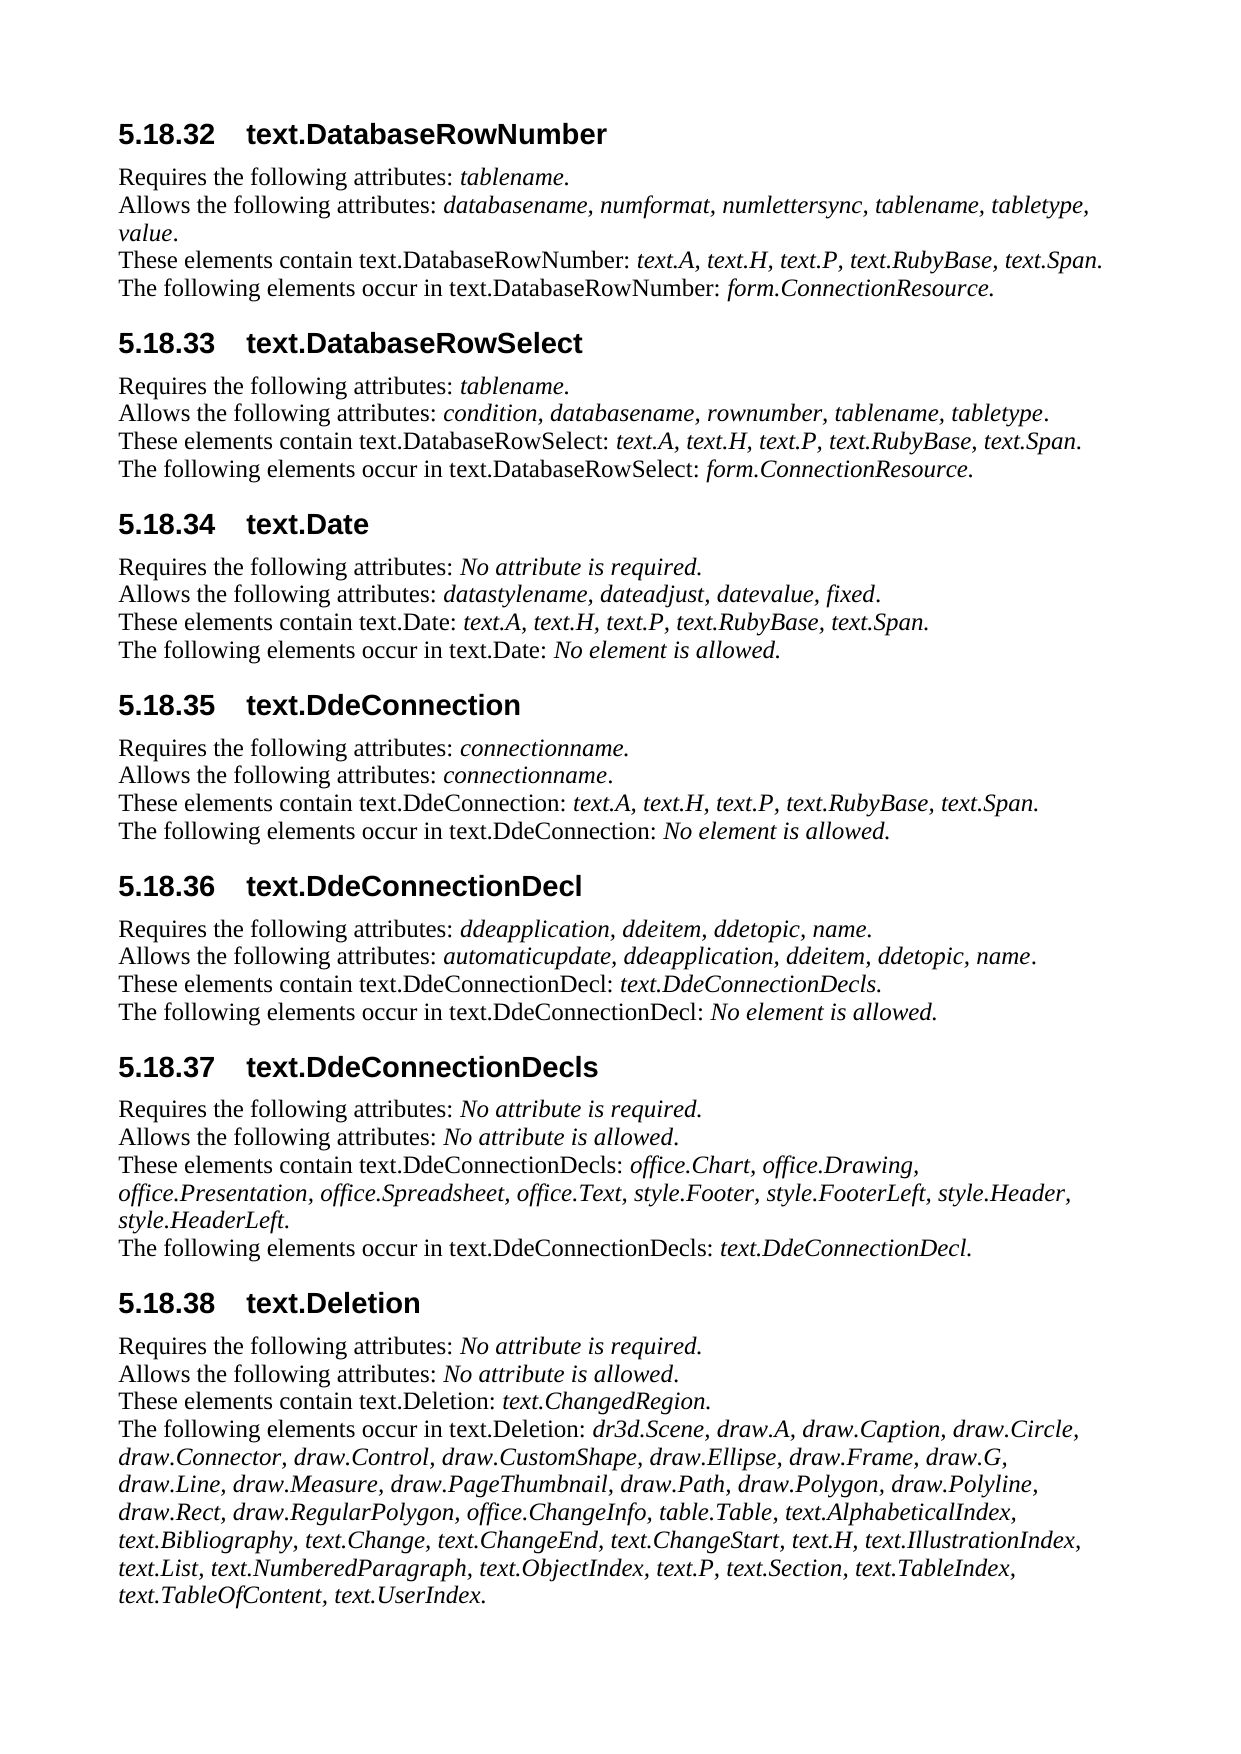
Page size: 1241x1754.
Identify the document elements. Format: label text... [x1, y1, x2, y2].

text The following elements occur in text.DatabaseRowNumber: form.ConnectionResource. [118, 274, 1122, 302]
text The following elements occur in text.DdeConnectionDecls: text.DdeConnectionDecl. [118, 1234, 1122, 1262]
text Requires the following attributes: connectionname. [118, 734, 1122, 761]
text Requires the following attributes: tablename. [118, 372, 1122, 399]
text The following elements occur in text.DdeConnectionDecl: No element is allowed. [118, 998, 1122, 1026]
subtitle text.DdeConnectionDecls [118, 1051, 1122, 1083]
subtitle text.DatabaseRowNumber [118, 118, 1122, 151]
text Requires the following attributes: No attribute is required. [118, 553, 1122, 581]
subtitle text.DdeConnectionDecl [118, 869, 1122, 902]
text The following elements occur in text.Deletion: dr3d.Scene, draw.A, draw.Caption, draw.Circle, draw.Connector, draw.Control, draw.CustomShape, draw.Ellipse, draw.Frame, draw.G, draw.Line, draw.Measure, draw.PageThumbnail, draw.Path, draw.Polygon, draw.Polyline, draw.Rect, draw.RegularPolygon, office.ChangeInfo, table.Table, text.AlphabeticalIndex, text.Bibliography, text.Change, text.ChangeEnd, text.ChangeStart, text.H, text.IllustrationIndex, text.List, text.NumberedParagraph, text.ObjectIndex, text.P, text.Section, text.TableIndex, text.TableOfContent, text.UserIndex. [118, 1415, 1122, 1609]
text These elements contain text.DdeConnectionDecl: text.DdeConnectionDecls. [118, 970, 1122, 998]
text The following elements occur in text.DatabaseRowSelect: form.ConnectionResource. [118, 455, 1122, 483]
subtitle text.Date [118, 508, 1122, 540]
subtitle text.DdeConnection [118, 689, 1122, 721]
text Requires the following attributes: No attribute is required. [118, 1332, 1122, 1360]
text Requires the following attributes: ddeapplication, ddeitem, ddetopic, name. [118, 915, 1122, 942]
text These elements contain text.DatabaseRowNumber: text.A, text.H, text.P, text.RubyBase, text.Span. [118, 246, 1122, 274]
text Allows the following attributes: condition, databasename, rownumber, tablename, tabletype. [118, 399, 1122, 427]
subtitle text.DatabaseRowSelect [118, 327, 1122, 359]
text These elements contain text.DdeConnection: text.A, text.H, text.P, text.RubyBase, text.Span. [118, 789, 1122, 817]
text The following elements occur in text.DdeConnection: No element is allowed. [118, 817, 1122, 844]
text These elements contain text.Deletion: text.ChangedRegion. [118, 1387, 1122, 1415]
text Requires the following attributes: tablename. [118, 163, 1122, 191]
text Allows the following attributes: No attribute is allowed. [118, 1123, 1122, 1151]
text These elements contain text.DatabaseRowSelect: text.A, text.H, text.P, text.RubyBase, text.Span. [118, 427, 1122, 455]
text Allows the following attributes: datastylename, dateadjust, datevalue, fixed. [118, 581, 1122, 608]
text These elements contain text.Date: text.A, text.H, text.P, text.RubyBase, text.Span. [118, 608, 1122, 636]
text Requires the following attributes: No attribute is required. [118, 1096, 1122, 1123]
text Allows the following attributes: automaticupdate, ddeapplication, ddeitem, ddetopic, name. [118, 942, 1122, 970]
text Allows the following attributes: No attribute is allowed. [118, 1360, 1122, 1387]
text Allows the following attributes: databasename, numformat, numlettersync, tablename, tabletype, value. [118, 191, 1122, 246]
text Allows the following attributes: connectionname. [118, 761, 1122, 789]
subtitle text.Deletion [118, 1287, 1122, 1319]
text These elements contain text.DdeConnectionDecls: office.Chart, office.Drawing, office.Presentation, office.Spreadsheet, office.Text, style.Footer, style.FooterLeft, style.Header, style.HeaderLeft. [118, 1151, 1122, 1234]
text The following elements occur in text.Date: No element is allowed. [118, 636, 1122, 664]
